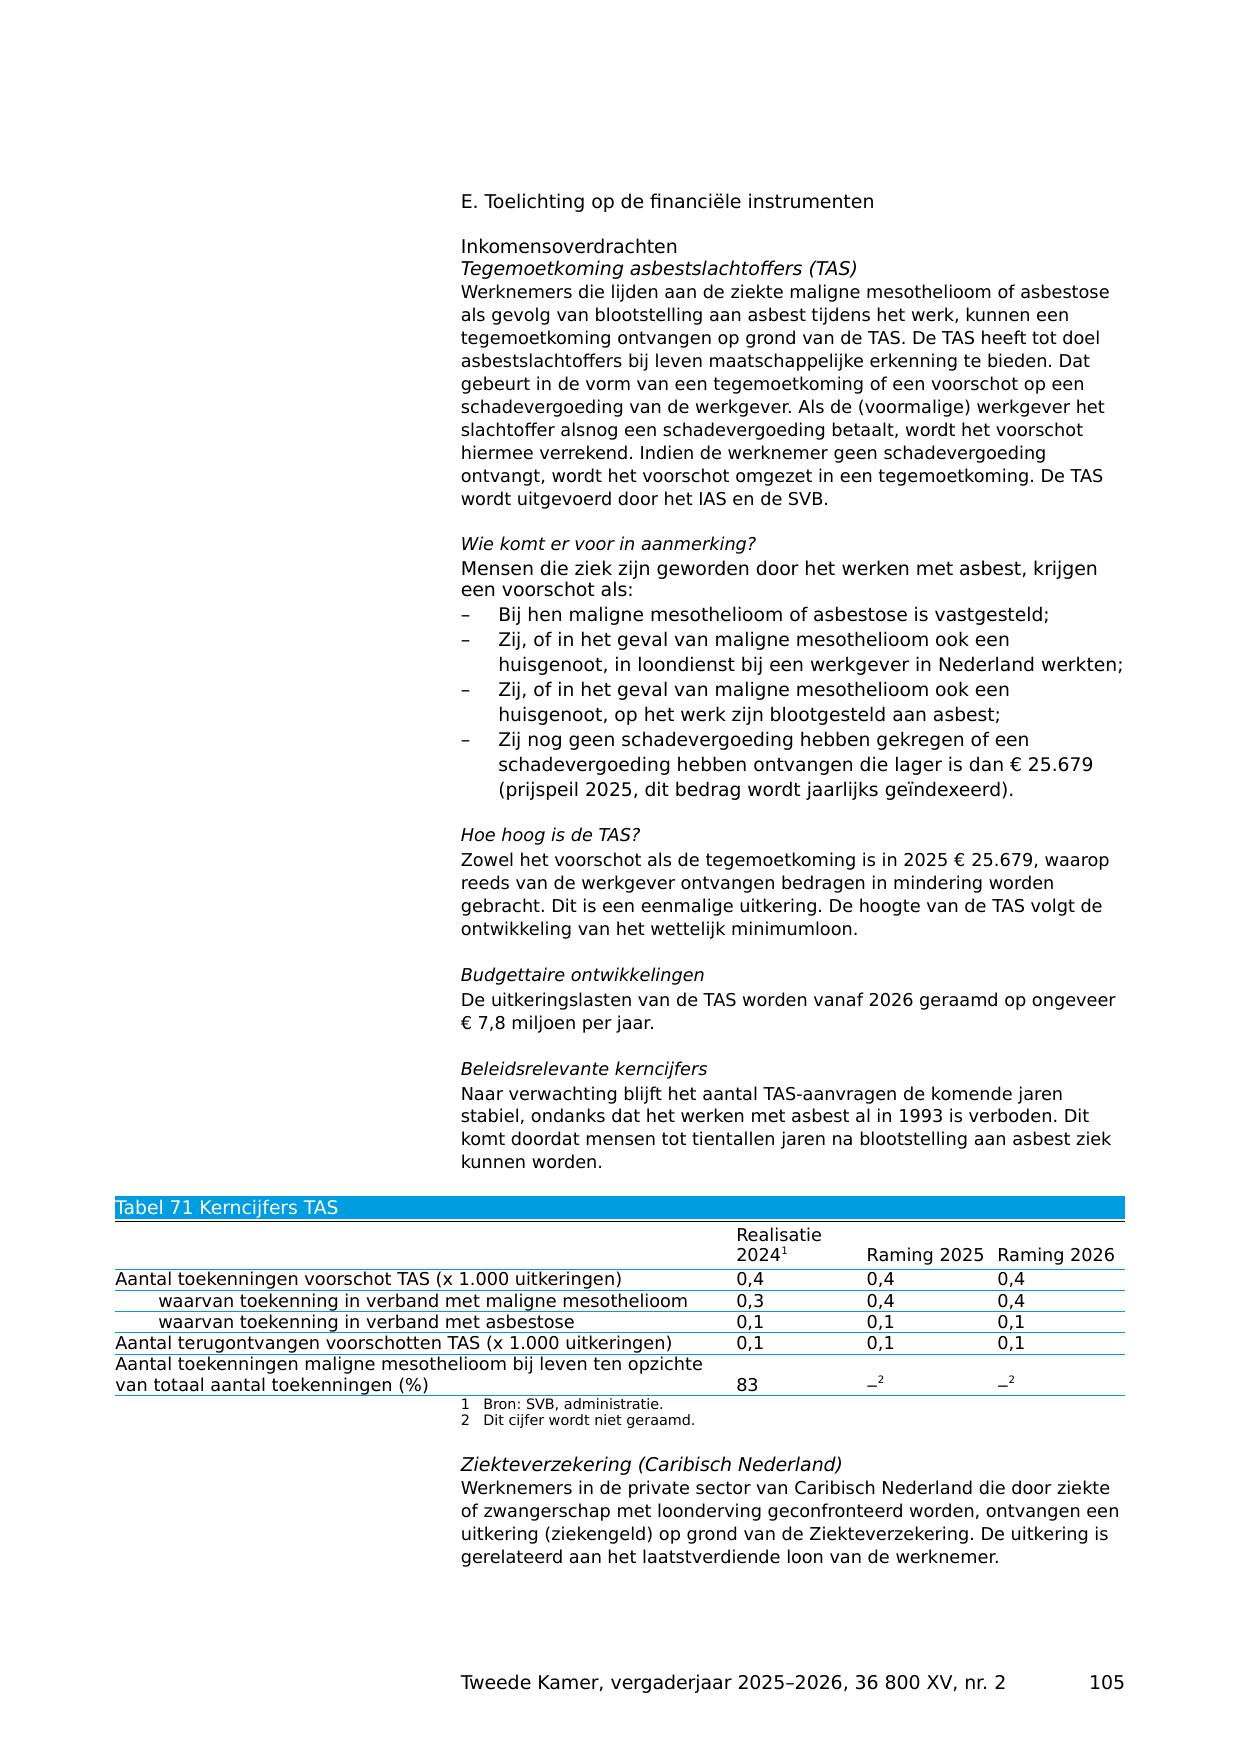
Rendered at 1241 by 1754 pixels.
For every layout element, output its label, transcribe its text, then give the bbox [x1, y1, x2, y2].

text Werknemers in de private sector van Caribisch Nederland die door ziekte of zwangerschap met loonderving geconfronteerd worden, ontvangen een uitkering (ziekengeld) op grond van de Ziekteverzekering. De uitkering is gerelateerd aan het laatstverdiende loon van de werknemer. [461, 1476, 1125, 1568]
text Budgettaire ontwikkelingen [461, 963, 1125, 986]
text De uitkeringslasten van de TAS worden vanaf 2026 geraamd op ongeveer € 7,8 miljoen per jaar. [461, 988, 1125, 1034]
list Zij, of in het geval van maligne mesothelioom ook een huisgenoot, op het werk zijn blootgesteld aan asbest; [461, 676, 1125, 726]
table_cell 0,4 [733, 1270, 863, 1290]
table_cell [115, 1312, 155, 1332]
table_cell Raming 2026 [994, 1222, 1125, 1269]
table_cell 0,1 [994, 1333, 1125, 1353]
title Ziekteverzekering (Caribisch Nederland) [461, 1454, 1125, 1476]
text Naar verwachting blijft het aantal TAS-aanvragen de komende jaren stabiel, ondanks dat het werken met asbest al in 1993 is verboden. Dit komt doordat mensen tot tientallen jaren na blootstelling aan asbest ziek kunnen worden. [461, 1082, 1125, 1173]
text Beleidsrelevante kerncijfers [461, 1057, 1125, 1079]
table_cell 0,4 [994, 1291, 1125, 1311]
table_cell 0,4 [994, 1270, 1125, 1290]
list Bron: SVB, administratie. [461, 1396, 1125, 1412]
text Wie komt er voor in aanmerking? [461, 532, 1125, 555]
table_cell Realisatie 20241 [733, 1222, 863, 1269]
table_cell waarvan toekenning in verband met asbestose [155, 1312, 733, 1332]
title Inkomensoverdrachten [461, 236, 1125, 258]
table_cell [115, 1291, 155, 1311]
text Hoe hoog is de TAS? [461, 823, 1125, 846]
table_cell [115, 1222, 733, 1269]
table_cell ‒2 [994, 1355, 1125, 1395]
table_cell 0,3 [733, 1291, 863, 1311]
table_cell 0,1 [864, 1312, 994, 1332]
text Zowel het voorschot als de tegemoetkoming is in 2025 € 25.679, waarop reeds van de werkgever ontvangen bedragen in mindering worden gebracht. Dit is een eenmalige uitkering. De hoogte van de TAS volgt de ontwikkeling van het wettelijk minimumloon. [461, 848, 1125, 940]
table_cell Aantal toekenningen voorschot TAS (x 1.000 uitkeringen) [115, 1270, 733, 1290]
table_cell 0,4 [864, 1291, 994, 1311]
list Dit cijfer wordt niet geraamd. [461, 1412, 1125, 1429]
list Zij, of in het geval van maligne mesothelioom ook een huisgenoot, in loondienst bij een werkgever in Nederland werkten; [461, 626, 1125, 676]
table_cell 83 [733, 1355, 863, 1395]
list Bij hen maligne mesothelioom of asbestose is vastgesteld; [461, 601, 1125, 626]
table_cell Raming 2025 [864, 1222, 994, 1269]
list Zij nog geen schadevergoeding hebben gekregen of een schadevergoeding hebben ontvangen die lager is dan € 25.679 (prijspeil 2025, dit bedrag wordt jaarlijks geïndexeerd). [461, 726, 1125, 801]
table_cell 0,1 [733, 1312, 863, 1332]
table_cell 0,1 [733, 1333, 863, 1353]
table_cell Aantal toekenningen maligne mesothelioom bij leven ten opzichte van totaal aantal toekenningen (%) [115, 1355, 733, 1395]
table_cell 0,4 [864, 1270, 994, 1290]
table_cell 0,1 [994, 1312, 1125, 1332]
table_cell Aantal terugontvangen voorschotten TAS (x 1.000 uitkeringen) [115, 1333, 733, 1353]
title Tegemoetkoming asbestslachtoffers (TAS) [461, 258, 1125, 280]
text Werknemers die lijden aan de ziekte maligne mesothelioom of asbestose als gevolg van blootstelling aan asbest tijdens het werk, kunnen een tegemoetkoming ontvangen op grond van de TAS. De TAS heeft tot doel asbestslachtoffers bij leven maatschappelijke erkenning te bieden. Dat gebeurt in de vorm van een tegemoetkoming of een voorschot op een schadevergoeding van de werkgever. Als de (voormalige) werkgever het slachtoffer alsnog een schadevergoeding betaalt, wordt het voorschot hiermee verrekend. Indien de werknemer geen schadevergoeding ontvangt, wordt het voorschot omgezet in een tegemoetkoming. De TAS wordt uitgevoerd door het IAS en de SVB. [461, 280, 1125, 509]
text Mensen die ziek zijn geworden door het werken met asbest, krijgen een voorschot als: [461, 557, 1125, 601]
table_cell waarvan toekenning in verband met maligne mesothelioom [155, 1291, 733, 1311]
table_cell 0,1 [864, 1333, 994, 1353]
title E. Toelichting op de financiële instrumenten [461, 191, 1125, 213]
table_cell ‒2 [864, 1355, 994, 1395]
